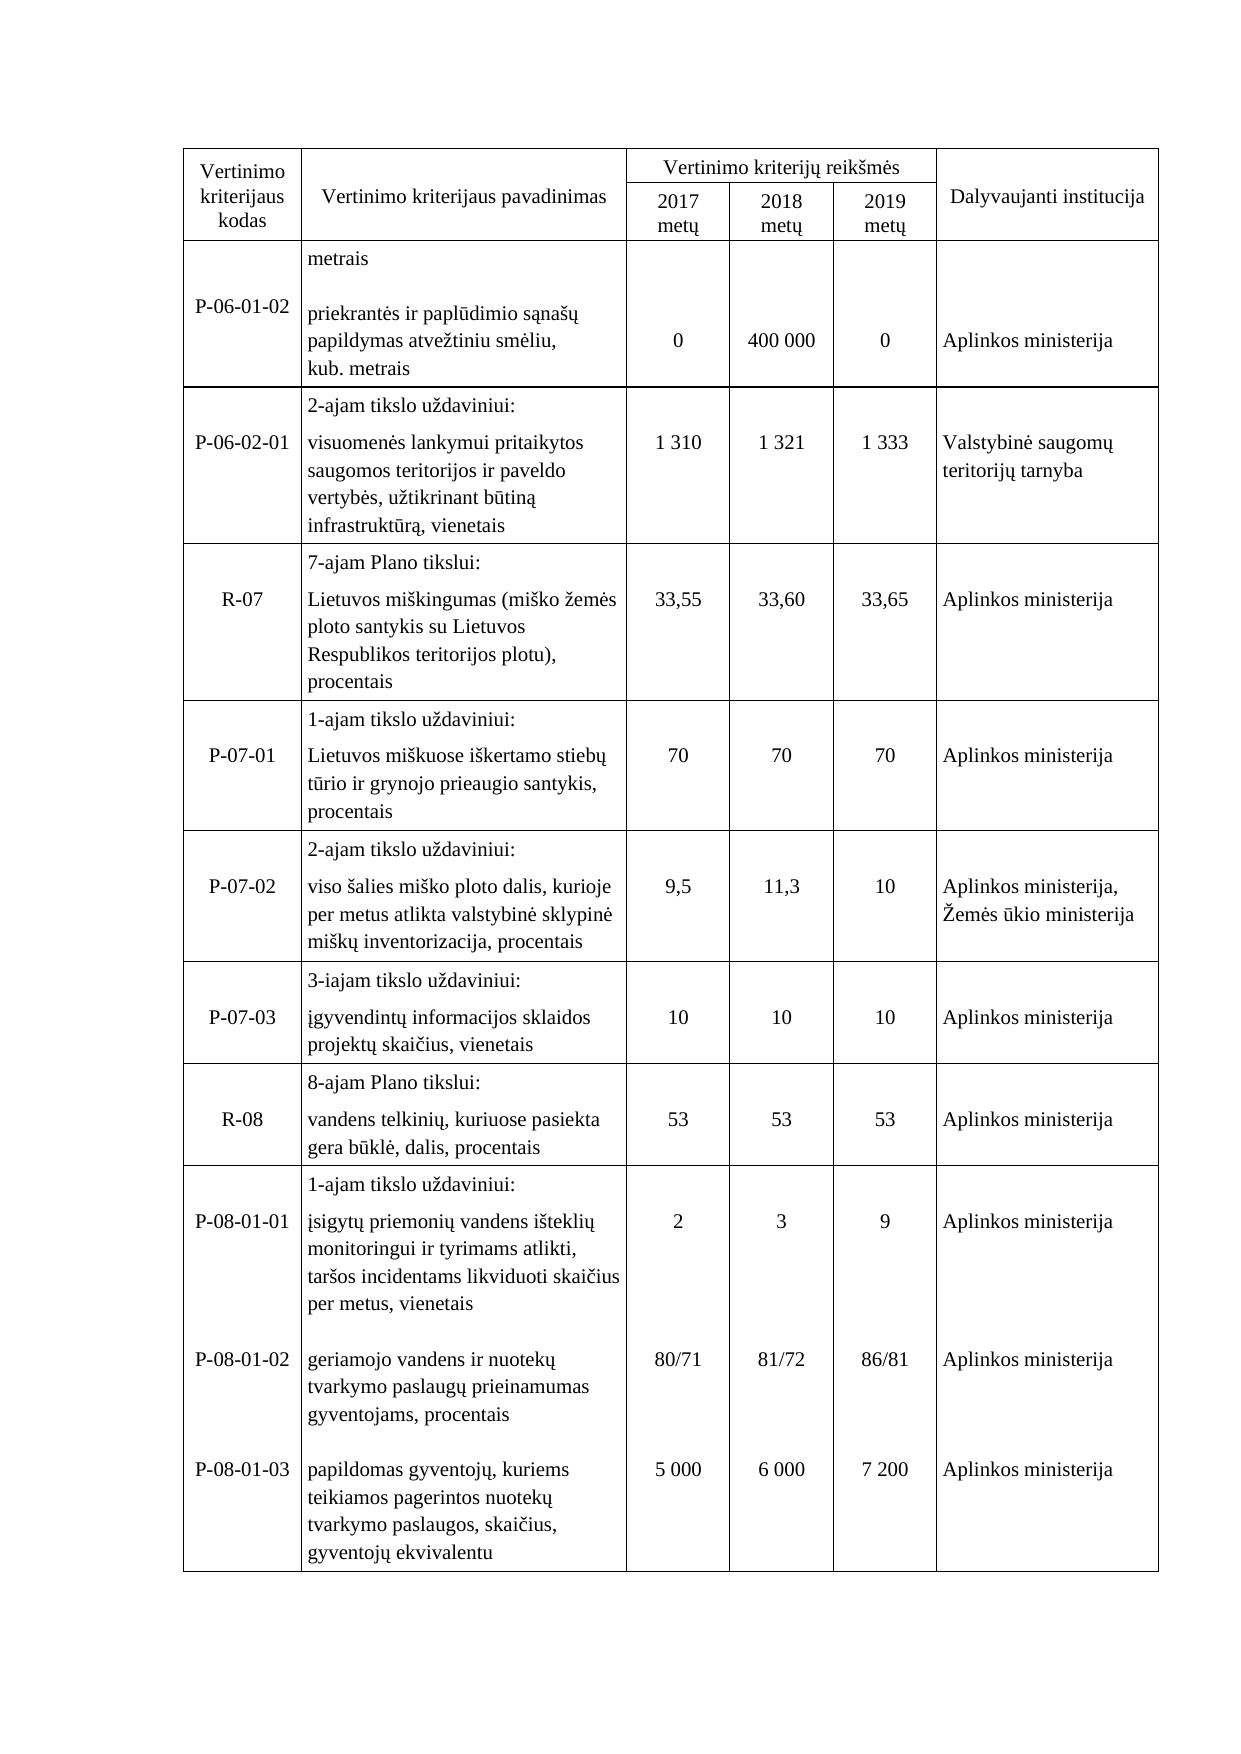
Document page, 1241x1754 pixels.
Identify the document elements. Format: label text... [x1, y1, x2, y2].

table_cell visuomenės lankymui pritaikytos saugomos teritorijos ir paveldo vertybės, užtikrinant būtiną infrastruktūrą, vienetais [302, 424, 626, 543]
table_cell [834, 831, 936, 868]
table_cell 70 [627, 738, 729, 830]
table_cell P-06-02-01 [184, 424, 301, 543]
table_cell P-07-03 [184, 999, 301, 1063]
table_cell [937, 831, 1158, 868]
table_header Vertinimo kriterijų reikšmės [627, 149, 936, 182]
table_cell 0 [834, 241, 936, 386]
table_cell 2 80/71 5 000 [627, 1203, 729, 1571]
table_header Vertinimo kriterijaus kodas [184, 149, 301, 239]
table_cell R-07 [184, 581, 301, 700]
table_cell [937, 1166, 1158, 1203]
table_cell [834, 1166, 936, 1203]
table_cell [184, 1166, 301, 1203]
table_cell [627, 544, 729, 581]
table_cell [730, 962, 833, 999]
table_cell 7-ajam Plano tikslui: [302, 544, 626, 581]
table_cell [627, 388, 729, 424]
table_cell [184, 1064, 301, 1101]
table_cell [834, 701, 936, 737]
table_cell Aplinkos ministerija [937, 738, 1158, 830]
table_cell 53 [834, 1101, 936, 1165]
table_cell Aplinkos ministerija [937, 241, 1158, 386]
table_cell 70 [730, 738, 833, 830]
table_cell 2019 metų [834, 183, 936, 239]
table_cell Lietuvos miškuose iškertamo stiebų tūrio ir grynojo prieaugio santykis, procentais [302, 738, 626, 830]
table_cell 1 321 [730, 424, 833, 543]
table_cell [627, 1064, 729, 1101]
table_cell [627, 962, 729, 999]
table_cell 33,65 [834, 581, 936, 700]
table_cell [627, 831, 729, 868]
table_cell 9,5 [627, 868, 729, 961]
table_cell 8-ajam Plano tikslui: [302, 1064, 626, 1101]
table_cell [184, 831, 301, 868]
table_cell [730, 544, 833, 581]
table_cell 70 [834, 738, 936, 830]
table_cell 10 [730, 999, 833, 1063]
table_cell 400 000 [730, 241, 833, 386]
table_header Vertinimo kriterijaus pavadinimas [302, 149, 626, 239]
table_cell [627, 701, 729, 737]
table_cell [834, 388, 936, 424]
table_cell Aplinkos ministerija, Žemės ūkio ministerija [937, 868, 1158, 961]
table_cell [834, 544, 936, 581]
table_cell [730, 388, 833, 424]
table_cell metrais priekrantės ir paplūdimio sąnašų papildymas atvežtiniu smėliu, kub. metrais [302, 241, 626, 386]
table_cell 9 86/81 7 200 [834, 1203, 936, 1571]
table_cell [937, 701, 1158, 737]
table_cell vandens telkinių, kuriuose pasiekta gera būklė, dalis, procentais [302, 1101, 626, 1165]
table_cell 10 [834, 999, 936, 1063]
table_cell [184, 388, 301, 424]
table_cell [184, 962, 301, 999]
table_cell 0 [627, 241, 729, 386]
table_cell P-08-01-01 P-08-01-02 P-08-01-03 [184, 1203, 301, 1571]
table_cell 1-ajam tikslo uždaviniui: [302, 1166, 626, 1203]
table_cell Lietuvos miškingumas (miško žemės ploto santykis su Lietuvos Respublikos teritorijos plotu), procentais [302, 581, 626, 700]
table_cell viso šalies miško ploto dalis, kurioje per metus atlikta valstybinė sklypinė miškų inventorizacija, procentais [302, 868, 626, 961]
table_cell [730, 831, 833, 868]
table_cell [184, 544, 301, 581]
table_cell [184, 701, 301, 737]
table_cell [937, 962, 1158, 999]
table_cell [730, 701, 833, 737]
table_cell 3 81/72 6 000 [730, 1203, 833, 1571]
table_cell 2018 metų [730, 183, 833, 239]
table_cell 3-iajam tikslo uždaviniui: [302, 962, 626, 999]
table_cell 33,60 [730, 581, 833, 700]
table_cell 2-ajam tikslo uždaviniui: [302, 388, 626, 424]
table_cell 53 [730, 1101, 833, 1165]
table_cell Aplinkos ministerija [937, 581, 1158, 700]
table_cell Aplinkos ministerija Aplinkos ministerija Aplinkos ministerija [937, 1203, 1158, 1571]
table_cell 11,3 [730, 868, 833, 961]
table_cell R-08 [184, 1101, 301, 1165]
table_cell [937, 544, 1158, 581]
table_cell P-06-01-02 [184, 241, 301, 386]
table_cell įsigytų priemonių vandens išteklių monitoringui ir tyrimams atlikti, taršos incidentams likviduoti skaičius per metus, vienetais geriamojo vandens ir nuotekų tvarkymo paslaugų prieinamumas gyventojams, procentais papildomas gyventojų, kuriems teikiamos pagerintos nuotekų tvarkymo paslaugos, skaičius, gyventojų ekvivalentu [302, 1203, 626, 1571]
table_cell [730, 1166, 833, 1203]
table_cell 2-ajam tikslo uždaviniui: [302, 831, 626, 868]
table_cell 53 [627, 1101, 729, 1165]
table_cell P-07-01 [184, 738, 301, 830]
table_cell 1-ajam tikslo uždaviniui: [302, 701, 626, 737]
table_cell įgyvendintų informacijos sklaidos projektų skaičius, vienetais [302, 999, 626, 1063]
table_cell 1 333 [834, 424, 936, 543]
table_cell [937, 1064, 1158, 1101]
table_cell [834, 962, 936, 999]
table_cell 10 [627, 999, 729, 1063]
table_cell 1 310 [627, 424, 729, 543]
table_cell [834, 1064, 936, 1101]
table_header Dalyvaujanti institucija [937, 149, 1158, 239]
table_cell [730, 1064, 833, 1101]
table_cell [627, 1166, 729, 1203]
table_cell Aplinkos ministerija [937, 999, 1158, 1063]
table_cell 10 [834, 868, 936, 961]
table_cell 33,55 [627, 581, 729, 700]
table_cell Aplinkos ministerija [937, 1101, 1158, 1165]
table_cell P-07-02 [184, 868, 301, 961]
table_cell [937, 388, 1158, 424]
table_cell 2017 metų [627, 183, 729, 239]
table_cell Valstybinė saugomų teritorijų tarnyba [937, 424, 1158, 543]
